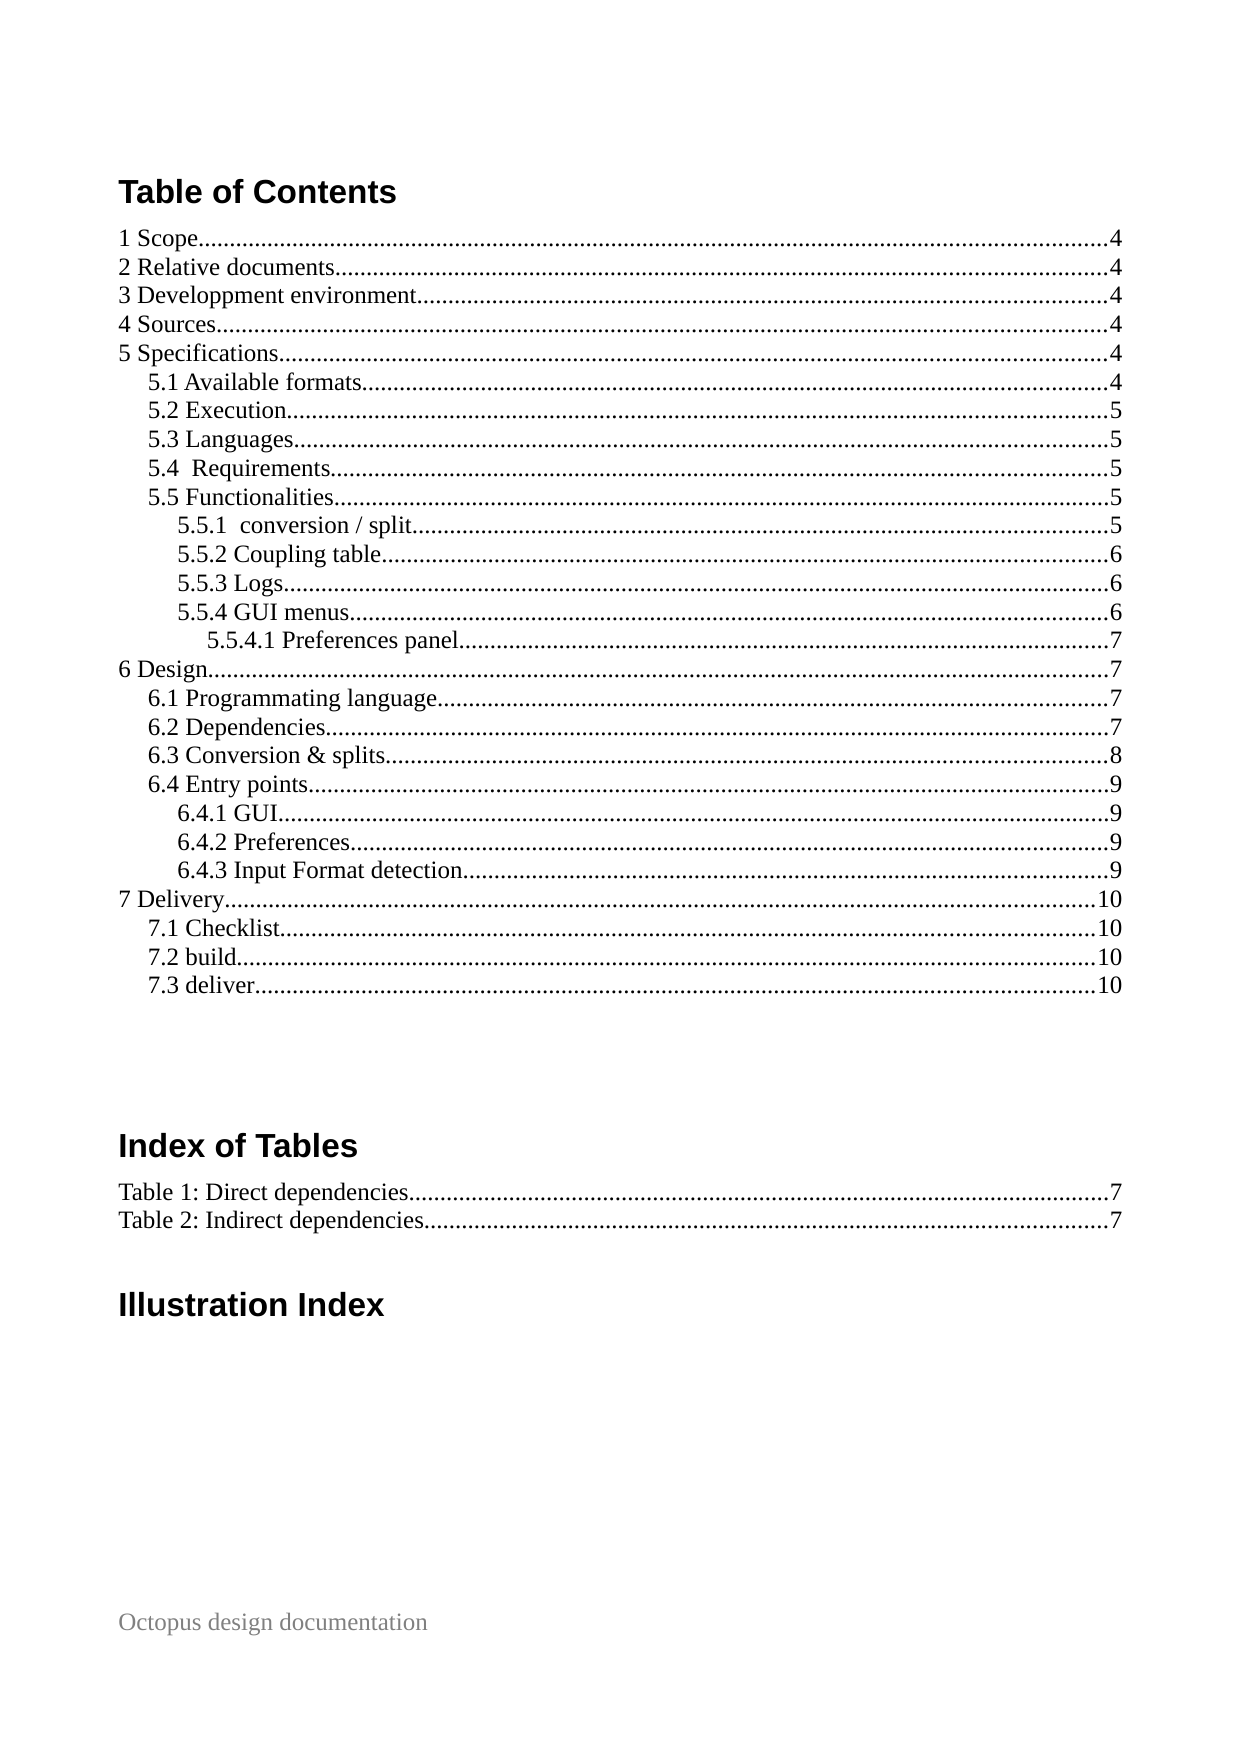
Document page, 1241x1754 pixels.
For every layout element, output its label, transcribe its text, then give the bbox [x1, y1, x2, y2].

text 6.4.2 Preferences 9 [177, 827, 1122, 855]
text 6.2 Dependencies 7 [148, 712, 1122, 740]
subtitle Illustration Index [118, 1284, 1122, 1323]
text Table 2: Indirect dependencies 7 [118, 1205, 1122, 1234]
text 5.3 Languages 5 [148, 424, 1122, 453]
text 4 Sources 4 [118, 309, 1122, 338]
text 5.5.4.1 Preferences panel 7 [207, 625, 1122, 654]
text 1 Scope 4 [118, 223, 1122, 252]
text 5.5.4 GUI menus 6 [177, 597, 1122, 625]
text 5.5.1 conversion / split 5 [177, 510, 1122, 539]
text 6.4.1 GUI 9 [177, 798, 1122, 827]
text Table 1: Direct dependencies 7 [118, 1177, 1122, 1205]
text 3 Developpment environment 4 [118, 280, 1122, 309]
text 7 Delivery 10 [118, 884, 1122, 913]
text 5.1 Available formats 4 [148, 367, 1122, 395]
text 2 Relative documents 4 [118, 252, 1122, 280]
subtitle Index of Tables [118, 1126, 1122, 1164]
text 5.5.2 Coupling table 6 [177, 539, 1122, 568]
subtitle Table of Contents [118, 172, 1122, 210]
text 6.3 Conversion & splits 8 [148, 740, 1122, 769]
text 6.4 Entry points 9 [148, 769, 1122, 798]
text 7.2 build 10 [148, 942, 1122, 970]
text 5.4 Requirements 5 [148, 453, 1122, 482]
text 7.1 Checklist 10 [148, 913, 1122, 942]
text 6.4.3 Input Format detection 9 [177, 855, 1122, 884]
text 6 Design 7 [118, 654, 1122, 683]
text 5.5 Functionalities 5 [148, 482, 1122, 510]
text 5.5.3 Logs 6 [177, 568, 1122, 597]
text 6.1 Programmating language 7 [148, 683, 1122, 712]
text 7.3 deliver 10 [148, 970, 1122, 999]
text 5.2 Execution 5 [148, 395, 1122, 424]
text 5 Specifications 4 [118, 338, 1122, 367]
